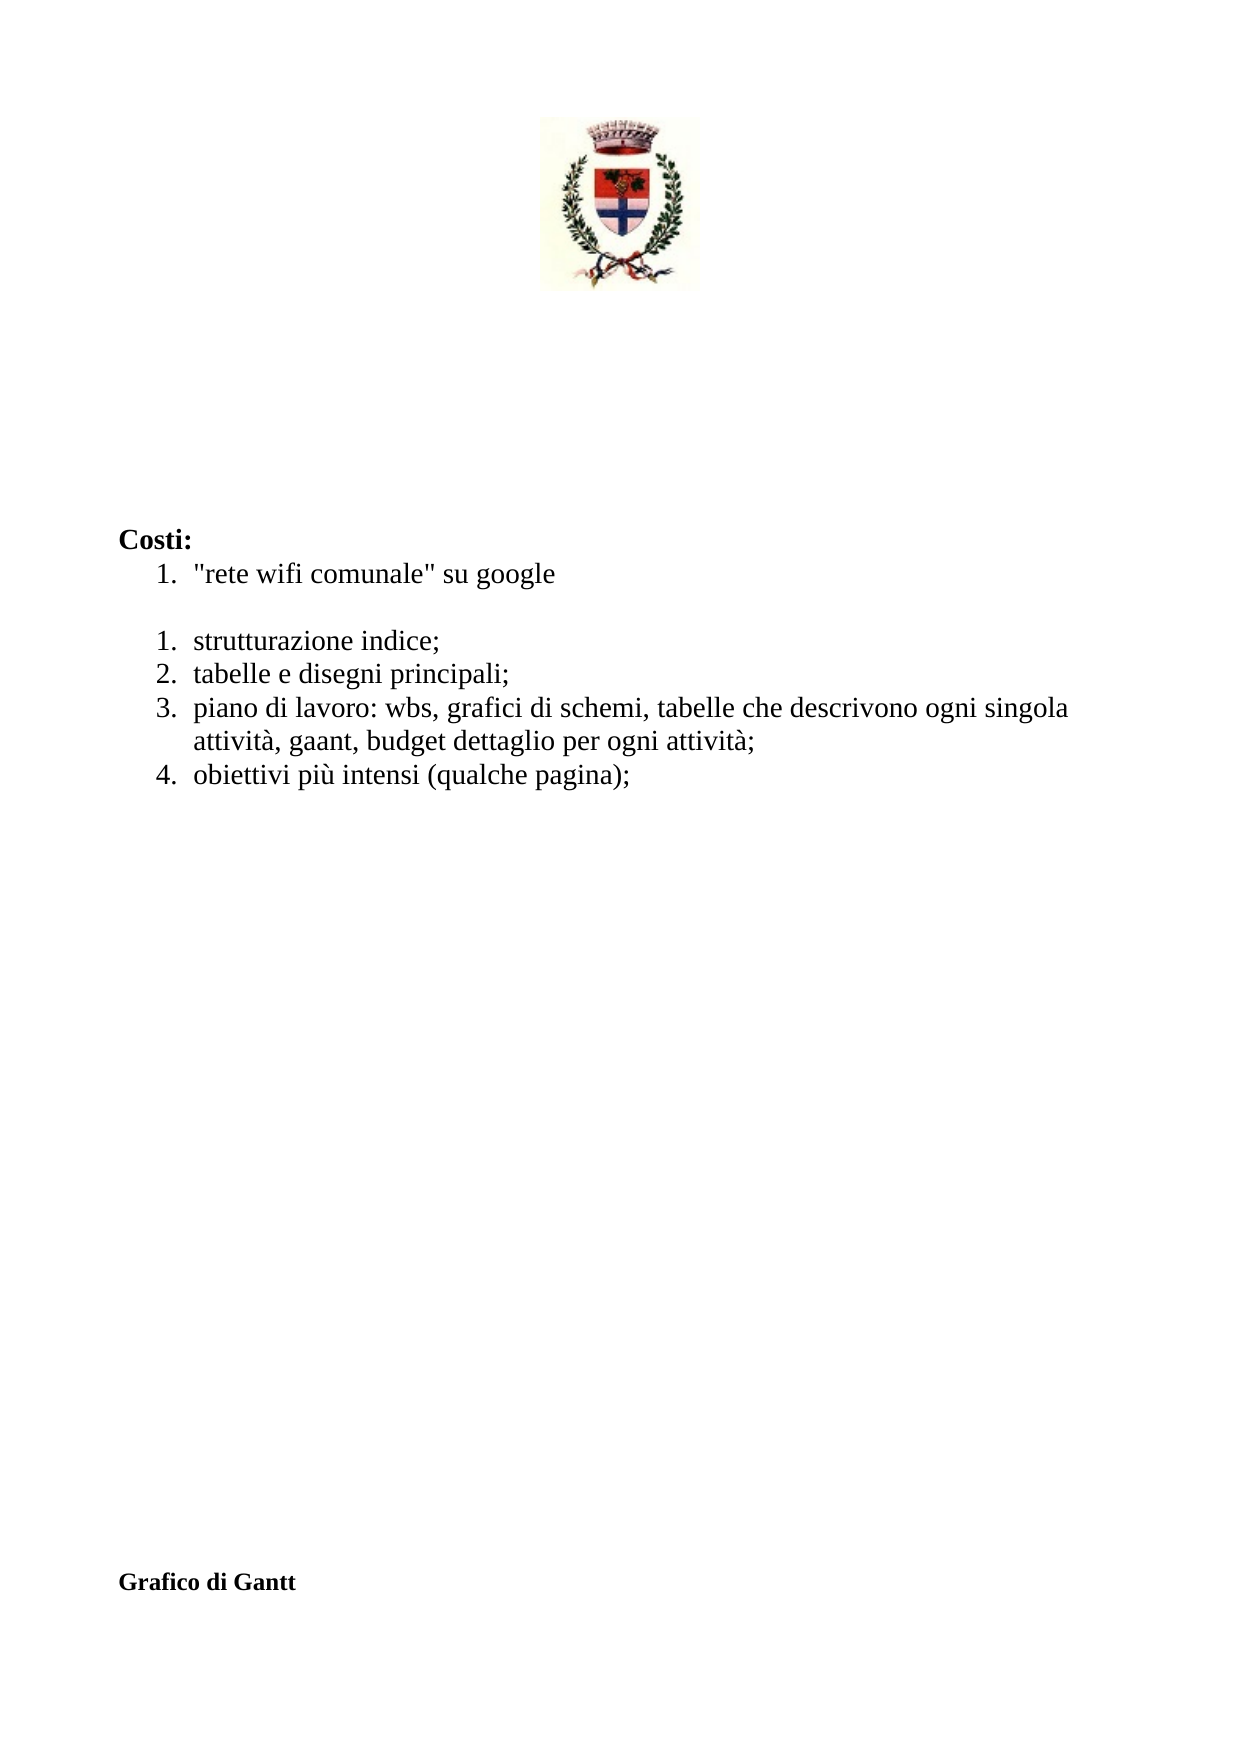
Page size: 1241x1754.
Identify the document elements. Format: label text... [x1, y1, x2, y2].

list piano di lavoro: wbs, grafici di schemi, tabelle che descrivono ogni singola attività, gaant, budget dettaglio per ogni attività; [156, 690, 1122, 757]
list strutturazione indice; [156, 623, 1122, 656]
picture [540, 117, 700, 291]
list obiettivi più intensi (qualche pagina); [156, 757, 1122, 791]
text Costi: [118, 522, 1122, 556]
list "rete wifi comunale" su google [156, 556, 1122, 589]
list tabelle e disegni principali; [156, 656, 1122, 690]
text Grafico di Gantt [118, 1567, 1122, 1596]
